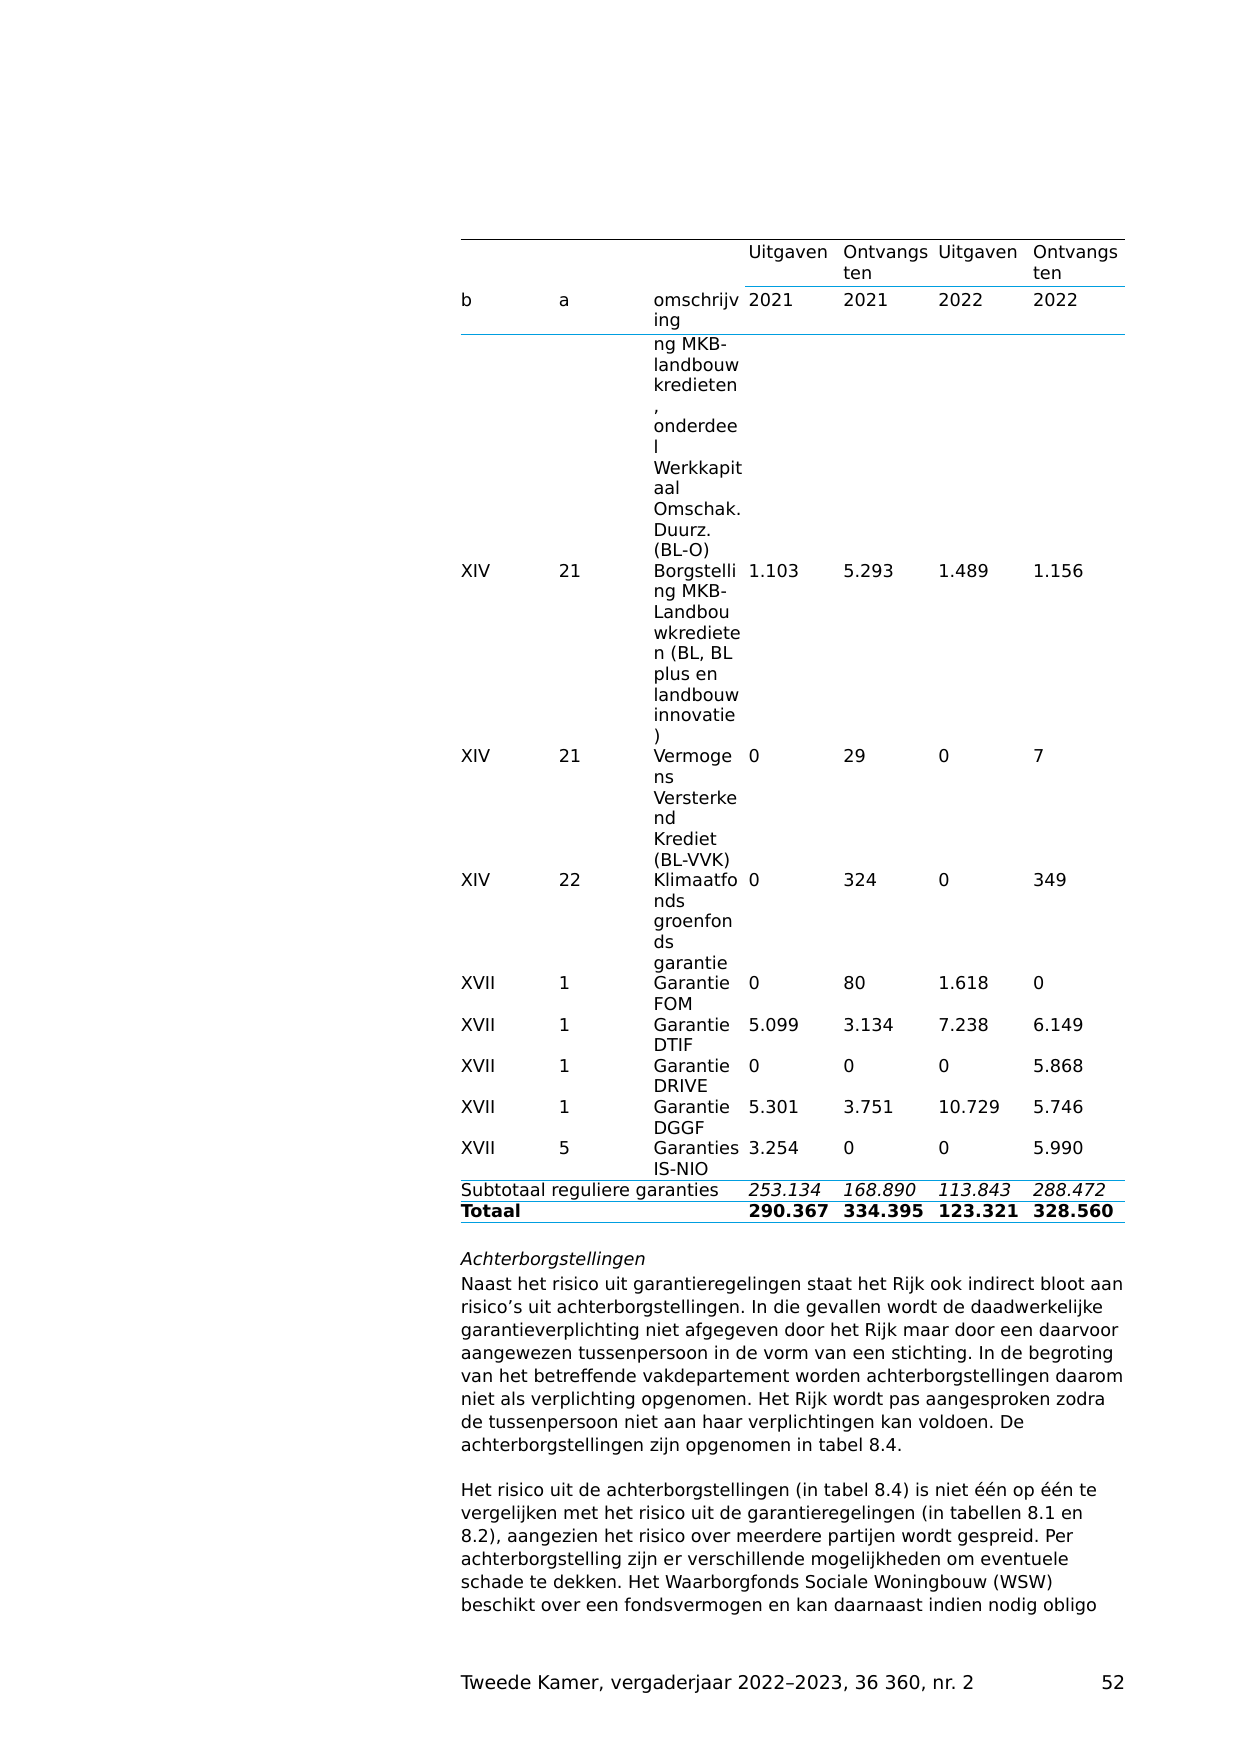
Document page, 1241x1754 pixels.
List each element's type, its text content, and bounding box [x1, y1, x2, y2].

table_cell 288.472 [1030, 1181, 1125, 1201]
table_cell 3.134 [840, 1015, 935, 1056]
table_cell 6.149 [1030, 1015, 1125, 1056]
table_cell Ontvangsten [1030, 240, 1125, 286]
table_cell [556, 1202, 650, 1222]
table_cell [1030, 335, 1125, 561]
table_cell 1.103 [745, 561, 840, 746]
table_cell [650, 1202, 745, 1222]
table_cell 0 [935, 870, 1030, 973]
table_cell Totaal [461, 1202, 556, 1222]
table_cell 0 [840, 1056, 935, 1097]
table_cell XVII [461, 1015, 556, 1056]
table_cell 5 [556, 1138, 650, 1179]
table_cell Garantie FOM [650, 973, 745, 1014]
table_cell 334.395 [840, 1202, 935, 1222]
table_cell 0 [935, 1056, 1030, 1097]
table_cell 253.134 [745, 1181, 840, 1201]
table_cell Garantie DTIF [650, 1015, 745, 1056]
table_cell Uitgaven [935, 240, 1030, 286]
table_cell [461, 240, 745, 286]
table_cell 2021 [745, 287, 840, 334]
table_cell a [556, 286, 650, 334]
table_cell 0 [745, 973, 840, 1014]
table_cell 3.751 [840, 1097, 935, 1138]
table_cell [745, 335, 840, 561]
table_cell 0 [745, 746, 840, 870]
table_cell 5.990 [1030, 1138, 1125, 1179]
table_cell [461, 335, 556, 561]
table_cell 1.489 [935, 561, 1030, 746]
table_cell 7 [1030, 746, 1125, 870]
table_cell 324 [840, 870, 935, 973]
table_cell 1 [556, 973, 650, 1014]
text Naast het risico uit garantieregelingen staat het Rijk ook indirect bloot aan risico’s uit achterborgstellingen. In die gevallen wordt de daadwerkelijke garantieverplichting niet afgegeven door het Rijk maar door een daarvoor aangewezen tussenpersoon in de vorm van een stichting. In de begroting van het betreffende vakdepartement worden achterborgstellingen daarom niet als verplichting opgenomen. Het Rijk wordt pas aangesproken zodra de tussenpersoon niet aan haar verplichtingen kan voldoen. De achterborgstellingen zijn opgenomen in tabel 8.4. [461, 1272, 1125, 1456]
table_cell 21 [556, 561, 650, 746]
table_cell 328.560 [1030, 1202, 1125, 1222]
table_cell 0 [745, 870, 840, 973]
table_cell 0 [840, 1138, 935, 1179]
table_cell Garantie DGGF [650, 1097, 745, 1138]
text Het risico uit de achterborgstellingen (in tabel 8.4) is niet één op één te vergelijken met het risico uit de garantieregelingen (in tabellen 8.1 en 8.2), aangezien het risico over meerdere partijen wordt gespreid. Per achterborgstelling zijn er verschillende mogelijkheden om eventuele schade te dekken. Het Waarborgfonds Sociale Woningbouw (WSW) beschikt over een fondsvermogen en kan daarnaast indien nodig obligo [461, 1478, 1125, 1616]
table_cell [840, 335, 935, 561]
table_cell 29 [840, 746, 935, 870]
table_cell XVII [461, 973, 556, 1014]
table_cell 1 [556, 1015, 650, 1056]
table_cell 5.746 [1030, 1097, 1125, 1138]
table_cell 7.238 [935, 1015, 1030, 1056]
table_cell 1 [556, 1097, 650, 1138]
table_cell 1.618 [935, 973, 1030, 1014]
table_cell XIV [461, 870, 556, 973]
table_cell Ontvangsten [840, 240, 935, 286]
table_cell 0 [935, 1138, 1030, 1179]
table_cell XVII [461, 1097, 556, 1138]
table_cell XVII [461, 1056, 556, 1097]
table_cell Garanties IS-NIO [650, 1138, 745, 1179]
table_cell 10.729 [935, 1097, 1030, 1138]
table_cell 3.254 [745, 1138, 840, 1179]
table_cell 290.367 [745, 1202, 840, 1222]
table_cell 2021 [840, 287, 935, 334]
table_cell Subtotaal reguliere garanties [461, 1181, 745, 1201]
table_cell 123.321 [935, 1202, 1030, 1222]
table_header Tabel 8.3 Uitgaven en ontvangsten op de door het Rijk verstrekte garanties (in duizenden euro) [461, 191, 1125, 239]
table_cell [935, 335, 1030, 561]
table_cell XIV [461, 561, 556, 746]
table_cell 2022 [1030, 287, 1125, 334]
table_cell omschrijving [650, 286, 745, 334]
text Achterborgstellingen [461, 1247, 1125, 1270]
table_cell 113.843 [935, 1181, 1030, 1201]
table_cell 0 [1030, 973, 1125, 1014]
table_cell XIV [461, 746, 556, 870]
table_cell [556, 335, 650, 561]
table_cell 5.868 [1030, 1056, 1125, 1097]
table_cell Uitgaven [745, 240, 840, 286]
table_cell 2022 [935, 287, 1030, 334]
table_cell 5.099 [745, 1015, 840, 1056]
table_cell 5.301 [745, 1097, 840, 1138]
table_cell Vermogens Versterkend Krediet (BL-VVK) [650, 746, 745, 870]
table_cell 80 [840, 973, 935, 1014]
table_cell XVII [461, 1138, 556, 1179]
table_cell Klimaatfonds groenfonds garantie [650, 870, 745, 973]
table_cell 21 [556, 746, 650, 870]
table_cell b [461, 286, 556, 334]
table_cell 1.156 [1030, 561, 1125, 746]
table_cell 0 [745, 1056, 840, 1097]
table_cell 349 [1030, 870, 1125, 973]
table_cell 0 [935, 746, 1030, 870]
table_cell Borgstelling MKB- Landbouwkredieten (BL, BL plus en landbouwinnovatie) [650, 561, 745, 746]
table_cell 5.293 [840, 561, 935, 746]
table_cell 1 [556, 1056, 650, 1097]
table_cell 168.890 [840, 1181, 935, 1201]
table_cell ng MKB-landbouwkredieten, onderdeel Werkkapitaal Omschak.Duurz.(BL-O) [650, 335, 745, 561]
table_cell Garantie DRIVE [650, 1056, 745, 1097]
table_cell 22 [556, 870, 650, 973]
